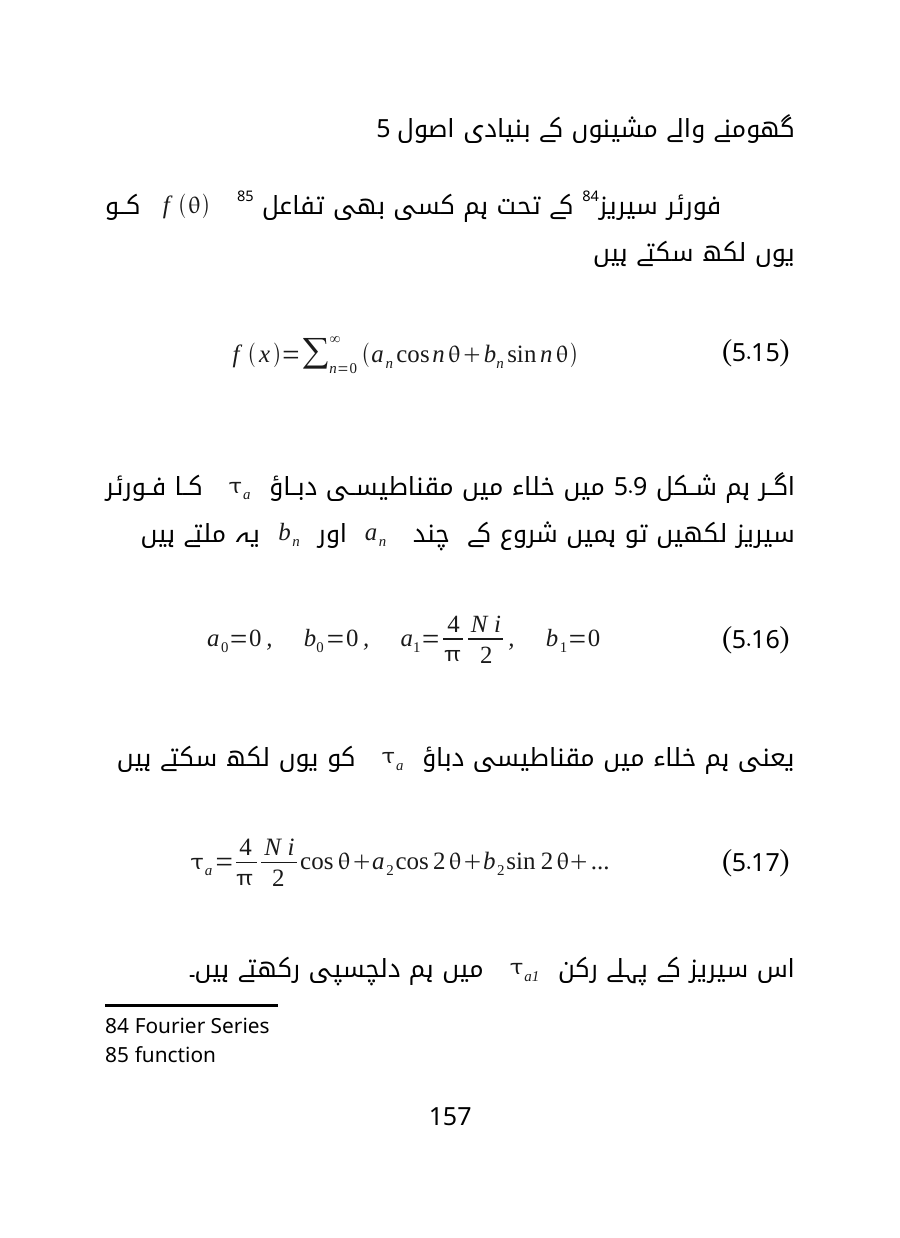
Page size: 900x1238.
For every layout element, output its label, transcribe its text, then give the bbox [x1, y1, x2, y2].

text فورئر سیریز کے تحت ہم کسی بھی تفاعل کو یوں لکھ سکتے ہیں [105, 182, 795, 277]
table_header (5.15) [693, 324, 795, 395]
table_header [105, 324, 692, 395]
text اس سیریز کے پہلے رکن میں ہم دلچسپی رکھتے ہیں۔ [105, 945, 795, 992]
table_header (5.16) [694, 605, 795, 687]
text function [105, 1040, 795, 1068]
text یعنی ہم خلاء میں مقناطیسی دباؤ کو یوں لکھ سکتے ہیں [105, 734, 795, 781]
text Fourier Series [105, 1012, 795, 1040]
text اگر ہم شکل 5.9 میں خلاء میں مقناطیسی دباؤ کا فورئر سیریز لکھیں تو ہمیں شروع کے چند اوریہ ملتے ہیں [105, 463, 795, 558]
table_header [105, 605, 694, 687]
table_header (5.17) [686, 828, 795, 911]
table_header [105, 828, 686, 911]
